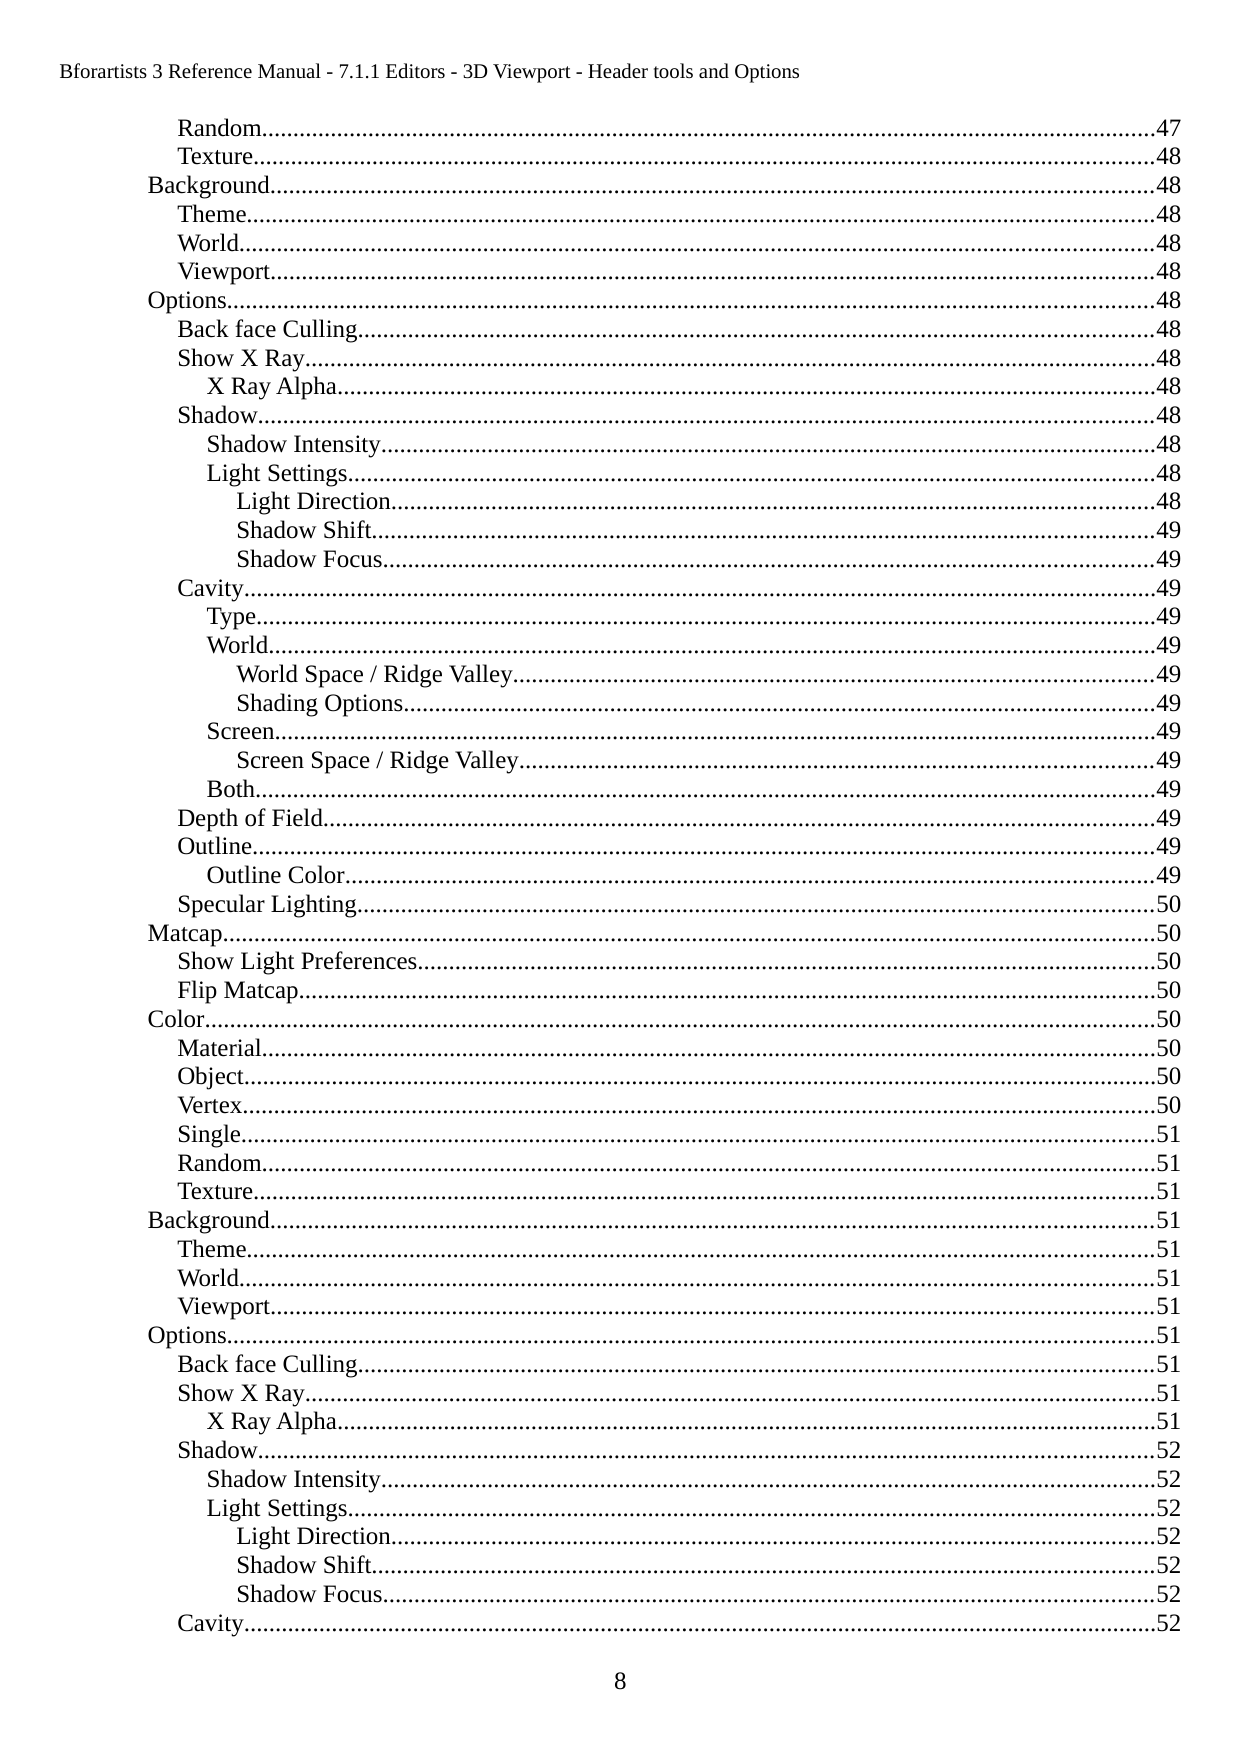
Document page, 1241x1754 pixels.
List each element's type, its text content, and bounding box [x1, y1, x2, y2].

text Shadow Shift 49 [236, 515, 1181, 544]
text X Ray Alpha 48 [206, 371, 1181, 400]
text Show Light Preferences 50 [177, 946, 1181, 975]
text Object 50 [177, 1061, 1181, 1090]
text World 48 [177, 228, 1181, 256]
text Back face Culling 51 [177, 1349, 1181, 1378]
text Shadow Intensity 52 [206, 1464, 1181, 1493]
text Random 51 [177, 1148, 1181, 1176]
text Theme 51 [177, 1234, 1181, 1263]
text Background 48 [147, 170, 1181, 199]
text Light Direction 48 [236, 486, 1181, 515]
text Both 49 [206, 774, 1181, 803]
text Back face Culling 48 [177, 314, 1181, 343]
text World Space / Ridge Valley 49 [236, 659, 1181, 688]
text Viewport 51 [177, 1291, 1181, 1320]
text Outline Color 49 [206, 860, 1181, 889]
text World 49 [206, 630, 1181, 659]
text Shadow Intensity 48 [206, 429, 1181, 458]
text Shadow Focus 52 [236, 1579, 1181, 1608]
text Type 49 [206, 601, 1181, 630]
text Shadow 48 [177, 400, 1181, 429]
text Viewport 48 [177, 256, 1181, 285]
text World 51 [177, 1263, 1181, 1291]
text Flip Matcap 50 [177, 975, 1181, 1004]
text Shadow Shift 52 [236, 1550, 1181, 1579]
text Shadow Focus 49 [236, 544, 1181, 573]
text Outline 49 [177, 831, 1181, 860]
text Vertex 50 [177, 1090, 1181, 1119]
text Texture 48 [177, 141, 1181, 170]
text Screen Space / Ridge Valley 49 [236, 745, 1181, 774]
text Background 51 [147, 1205, 1181, 1234]
text Show X Ray 48 [177, 343, 1181, 371]
text Color 50 [147, 1004, 1181, 1033]
text Shading Options 49 [236, 688, 1181, 716]
text Light Settings 52 [206, 1493, 1181, 1521]
text Screen 49 [206, 716, 1181, 745]
text Show X Ray 51 [177, 1378, 1181, 1406]
text Texture 51 [177, 1176, 1181, 1205]
text Options 51 [147, 1320, 1181, 1349]
text Theme 48 [177, 199, 1181, 228]
text Options 48 [147, 285, 1181, 314]
text Specular Lighting 50 [177, 889, 1181, 918]
text Light Direction 52 [236, 1521, 1181, 1550]
text Matcap 50 [147, 918, 1181, 946]
text Material 50 [177, 1033, 1181, 1061]
text Random 47 [177, 113, 1181, 141]
text X Ray Alpha 51 [206, 1406, 1181, 1435]
text Single 51 [177, 1119, 1181, 1148]
text Cavity 49 [177, 573, 1181, 601]
text Depth of Field 49 [177, 803, 1181, 831]
text Shadow 52 [177, 1435, 1181, 1464]
text Cavity 52 [177, 1608, 1181, 1636]
text Light Settings 48 [206, 458, 1181, 486]
